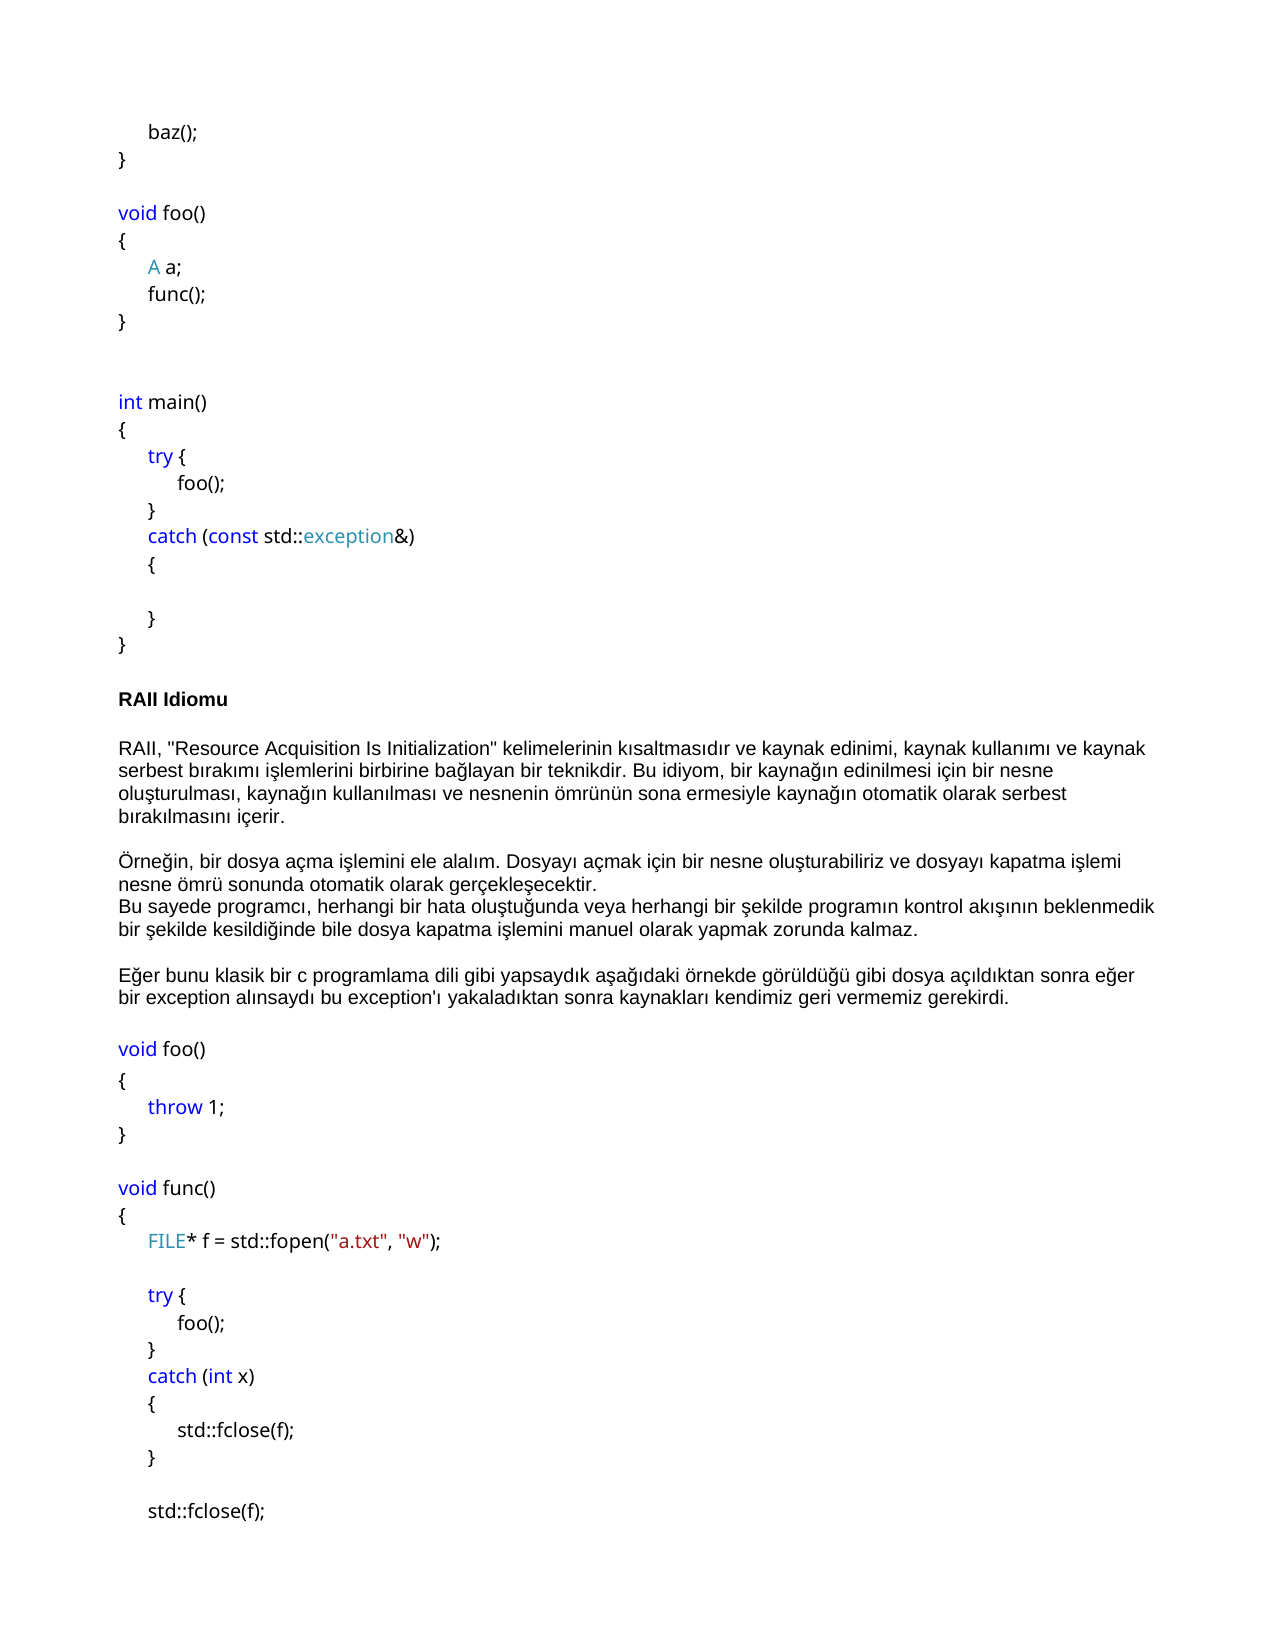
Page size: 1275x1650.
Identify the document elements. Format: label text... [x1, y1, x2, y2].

text Eğer bunu klasik bir c programlama dili gibi yapsaydık aşağıdaki örnekde görüldüğü gibi dosya açıldıktan sonra eğer bir exception alınsaydı bu exception'ı yakaladıktan sonra kaynakları kendimiz geri vermemiz gerekirdi. [118, 963, 1157, 1009]
text foo(); [118, 1309, 1157, 1336]
text A a; [118, 253, 1157, 280]
text } [118, 1444, 1157, 1471]
text FILE* f = std::fopen("a.txt", "w"); [118, 1228, 1157, 1255]
text void foo() [118, 1035, 1157, 1062]
text } [118, 604, 1157, 631]
text std::fclose(f); [118, 1498, 1157, 1524]
text } [118, 1336, 1157, 1363]
text } [118, 145, 1157, 172]
text catch (const std::exception&) [118, 523, 1157, 550]
text foo(); [118, 469, 1157, 496]
text void foo() [118, 199, 1157, 226]
text { [118, 1390, 1157, 1417]
text func(); [118, 280, 1157, 307]
text { [118, 1066, 1157, 1093]
text try { [118, 442, 1157, 469]
text throw 1; [118, 1093, 1157, 1120]
text { [118, 415, 1157, 442]
text catch (int x) [118, 1363, 1157, 1390]
text baz(); [118, 118, 1157, 145]
text try { [118, 1282, 1157, 1309]
text } [118, 496, 1157, 523]
text RAII, "Resource Acquisition Is Initialization" kelimelerinin kısaltmasıdır ve kaynak edinimi, kaynak kullanımı ve kaynak serbest bırakımı işlemlerini birbirine bağlayan bir teknikdir. Bu idiyom, bir kaynağın edinilmesi için bir nesne oluşturulması, kaynağın kullanılması ve nesnenin ömrünün sona ermesiyle kaynağın otomatik olarak serbest bırakılmasını içerir. [118, 736, 1157, 827]
text std::fclose(f); [118, 1417, 1157, 1444]
text RAII Idiomu [118, 688, 1157, 710]
text { [118, 550, 1157, 577]
text Örneğin, bir dosya açma işlemini ele alalım. Dosyayı açmak için bir nesne oluşturabiliriz ve dosyayı kapatma işlemi nesne ömrü sonunda otomatik olarak gerçekleşecektir. [118, 850, 1157, 895]
text int main() [118, 388, 1157, 415]
text void func() [118, 1174, 1157, 1201]
text } [118, 631, 1157, 658]
text } [118, 307, 1157, 334]
text { [118, 1201, 1157, 1228]
text Bu sayede programcı, herhangi bir hata oluştuğunda veya herhangi bir şekilde programın kontrol akışının beklenmedik bir şekilde kesildiğinde bile dosya kapatma işlemini manuel olarak yapmak zorunda kalmaz. [118, 895, 1157, 941]
text { [118, 226, 1157, 253]
text } [118, 1120, 1157, 1147]
